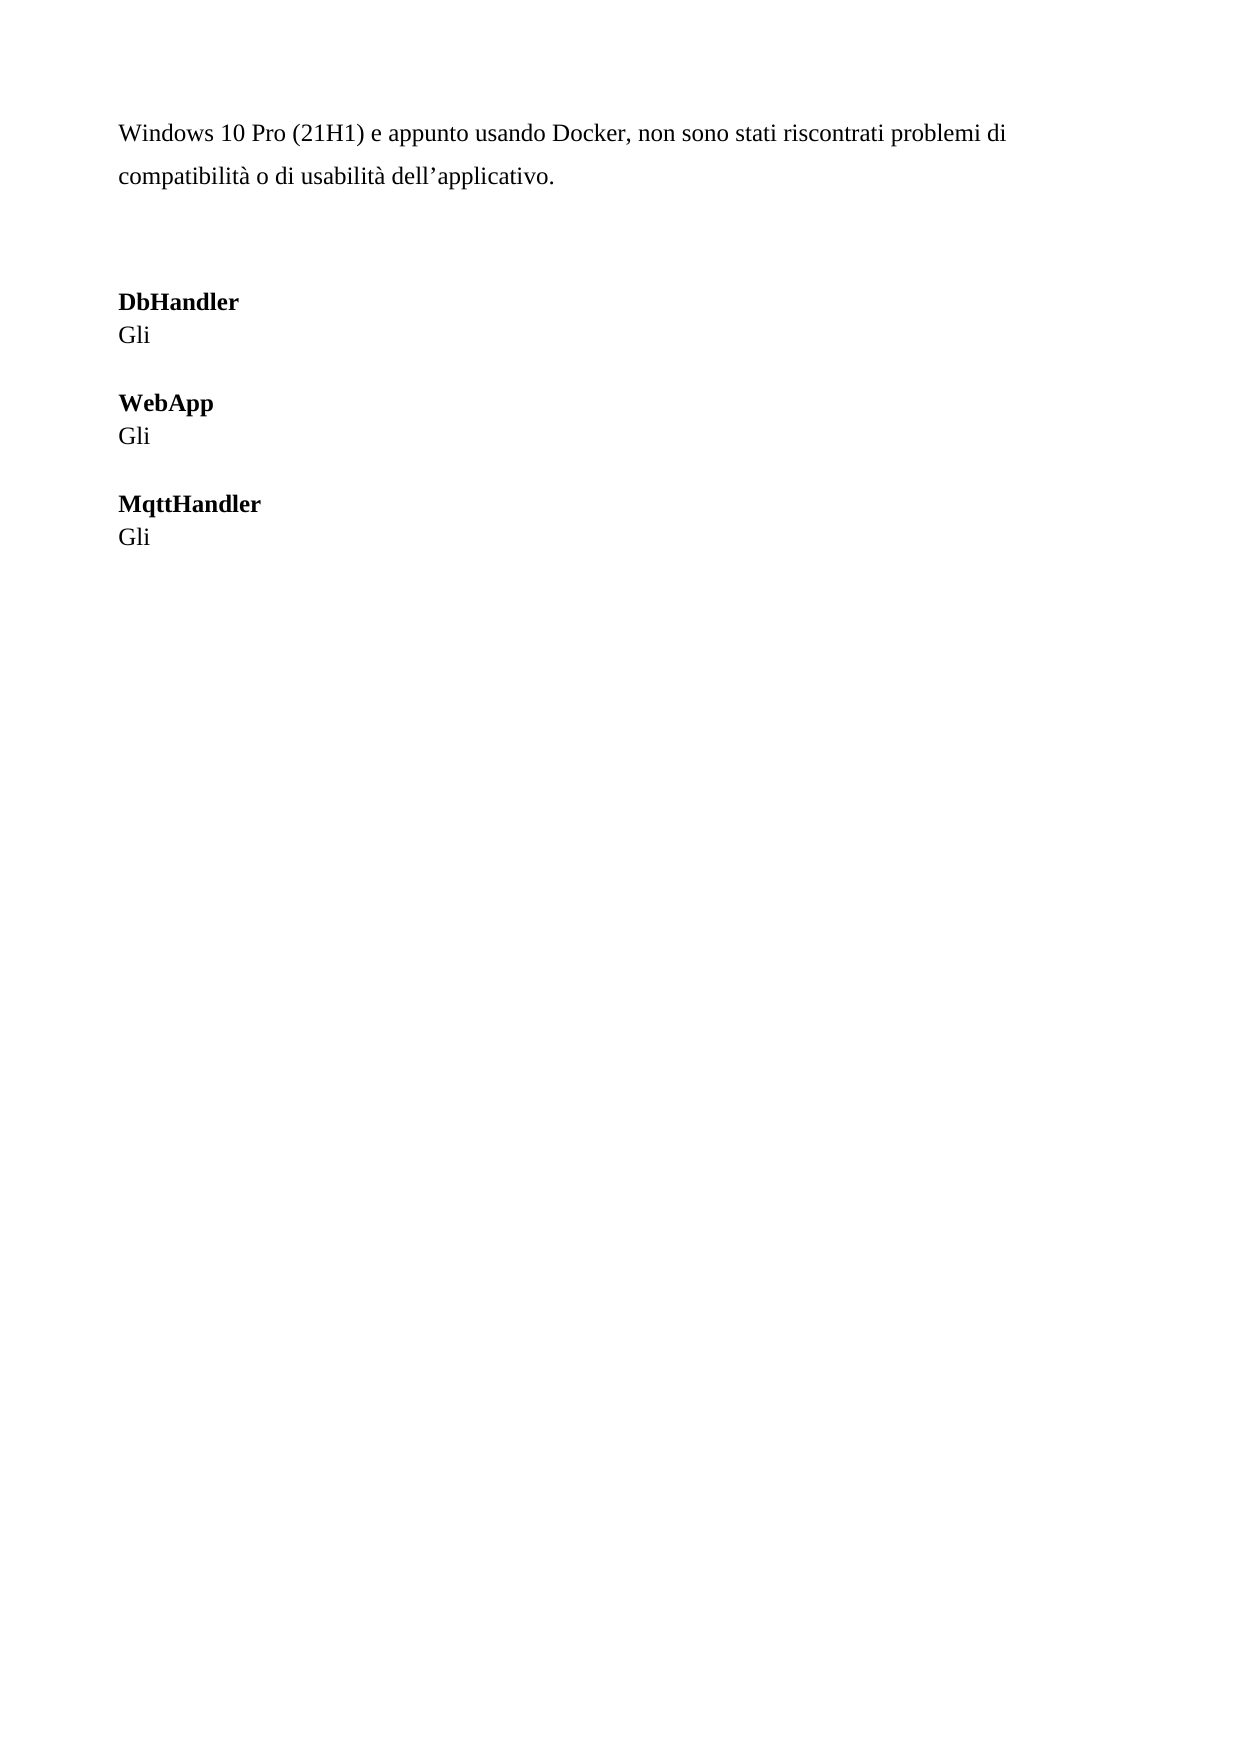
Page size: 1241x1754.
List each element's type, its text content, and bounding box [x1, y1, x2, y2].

subtitle WebApp [118, 388, 1122, 417]
text Gli [118, 320, 1122, 349]
subtitle DbHandler [118, 287, 1122, 316]
subtitle MqttHandler [118, 489, 1122, 518]
text Gli [118, 421, 1122, 450]
text Windows 10 Pro (21H1) e appunto usando Docker, non sono stati riscontrati problemi di compatibilità o di usabilità dell’applicativo. [118, 118, 1122, 190]
text Gli [118, 522, 1122, 551]
